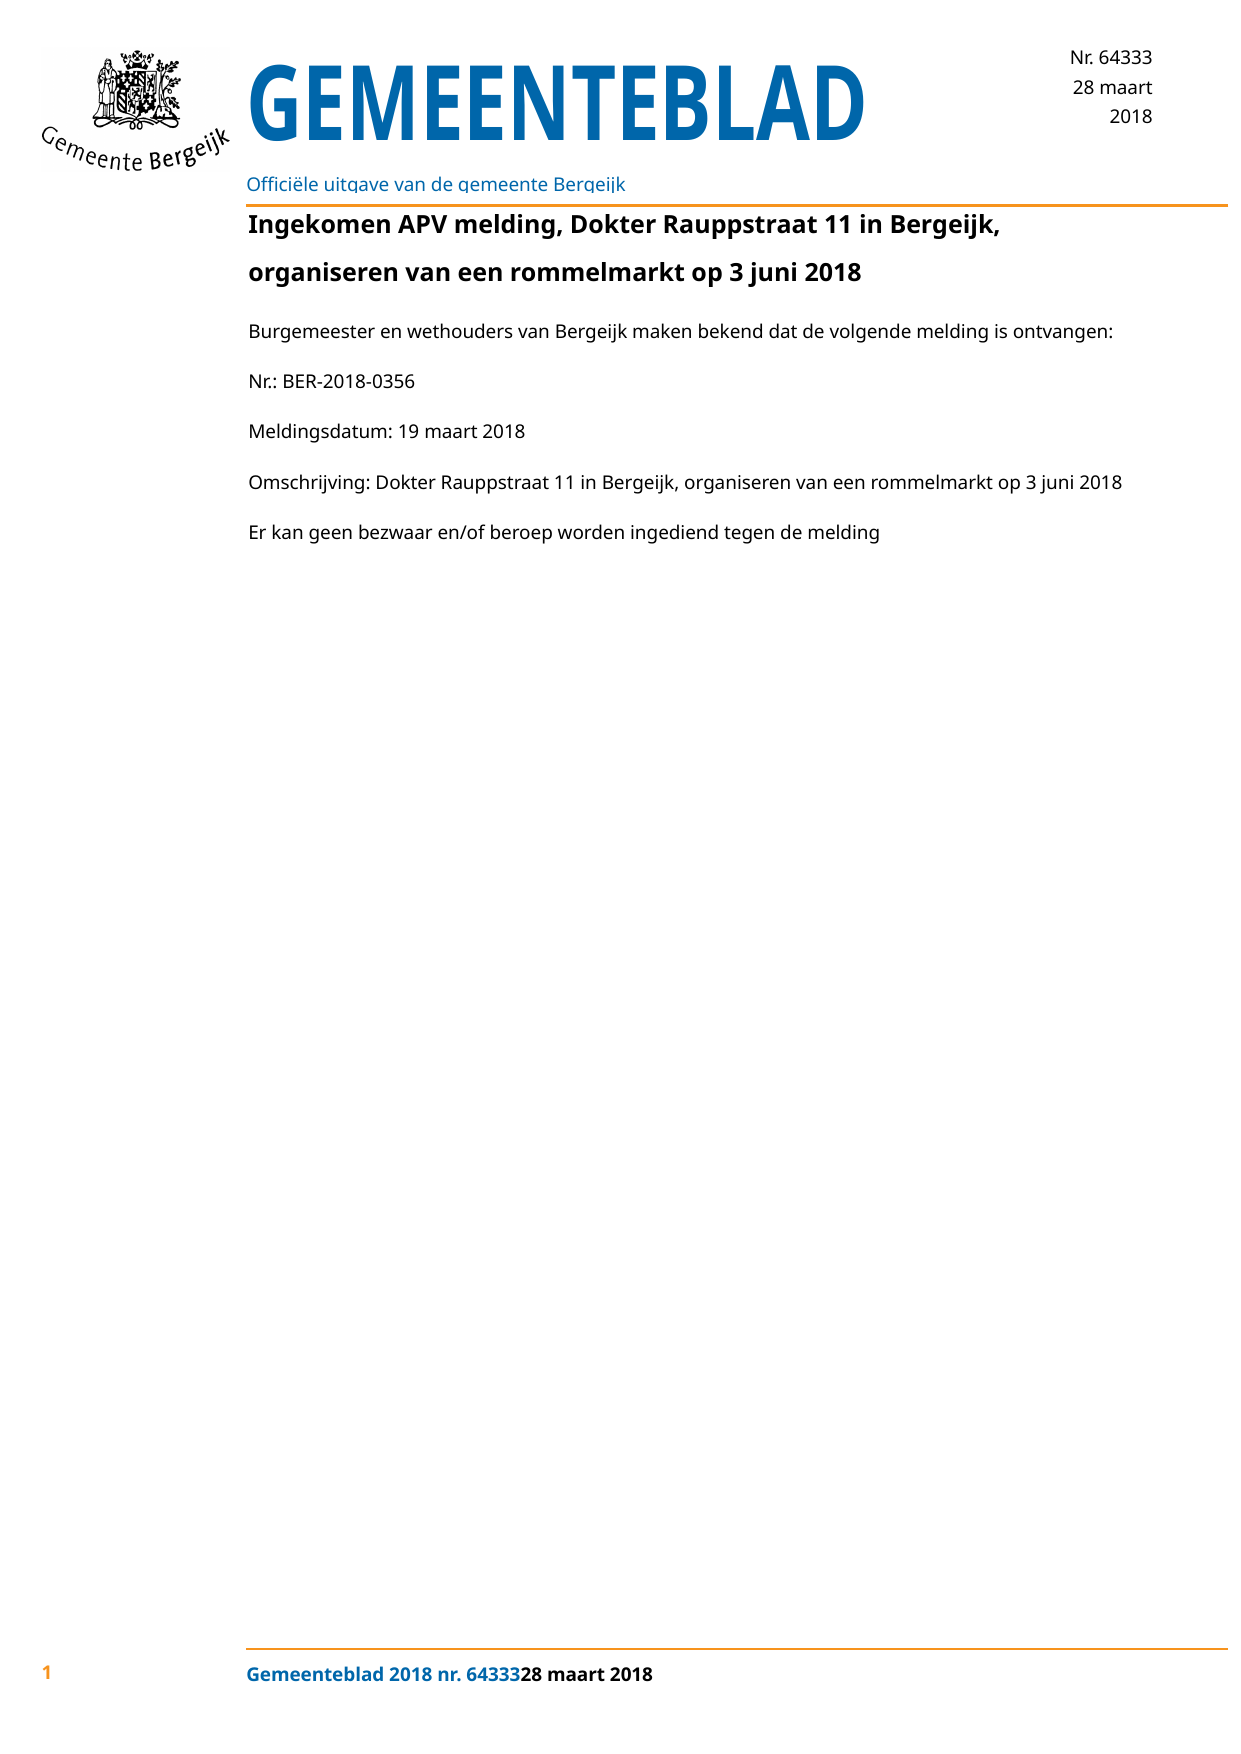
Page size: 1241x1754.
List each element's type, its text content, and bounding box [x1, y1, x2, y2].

text Er kan geen bezwaar en/of beroep worden ingediend tegen de melding [248, 519, 1152, 545]
picture [41, 47, 231, 172]
text Nr.: BER-2018-0356 [248, 368, 1152, 394]
text Meldingsdatum: 19 maart 2018 [248, 419, 1152, 444]
text Omschrijving: Dokter Rauppstraat 11 in Bergeijk, organiseren van een rommelmarkt op 3 juni 2018 [248, 469, 1152, 495]
text Burgemeester en wethouders van Bergeijk maken bekend dat de volgende melding is ontvangen: [248, 318, 1152, 344]
text Ingekomen APV melding, Dokter Rauppstraat 11 in Bergeijk, organiseren van een rommelmarkt op 3 juni 2018 [248, 207, 1152, 288]
